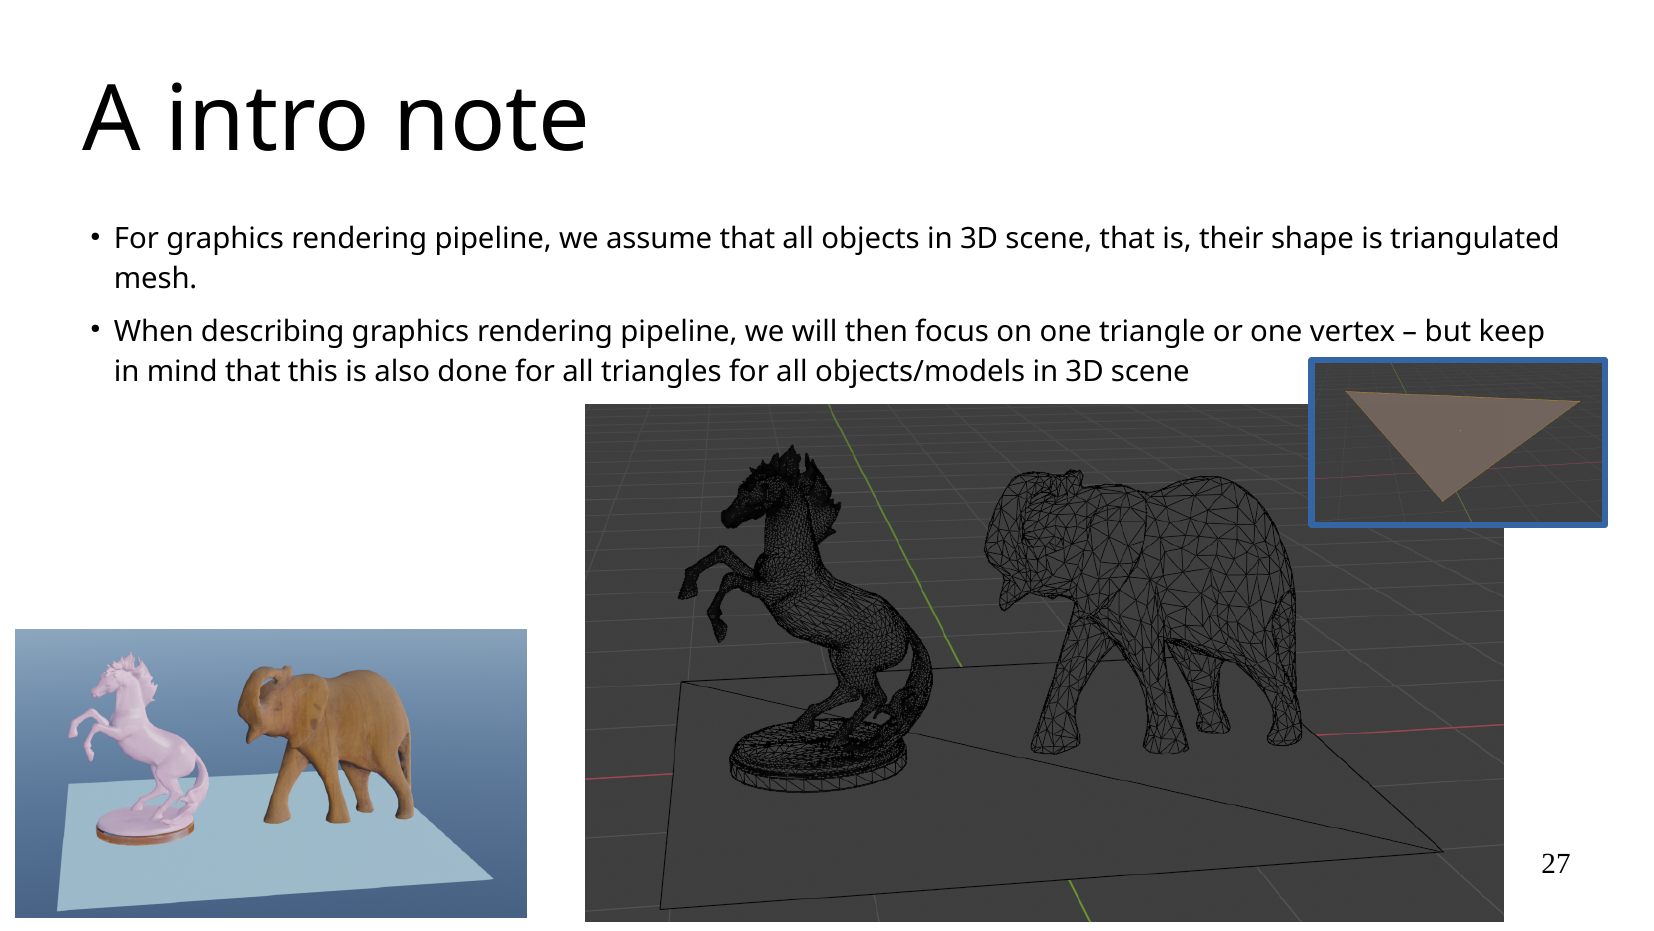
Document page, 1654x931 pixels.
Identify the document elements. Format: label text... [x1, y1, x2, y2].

picture [1311, 359, 1606, 526]
picture [15, 629, 527, 918]
picture [585, 404, 1504, 922]
text_box [1311, 360, 1605, 526]
title A intro note [82, 37, 1571, 193]
list For graphics rendering pipeline, we assume that all objects in 3D scene, that is, their shape is triangulated mesh. When describing graphics rendering pipeline, we will then focus on one triangle or one vertex – but keep in mind that this is also done for all triangles for all objects/models in 3D scene [82, 217, 1571, 391]
